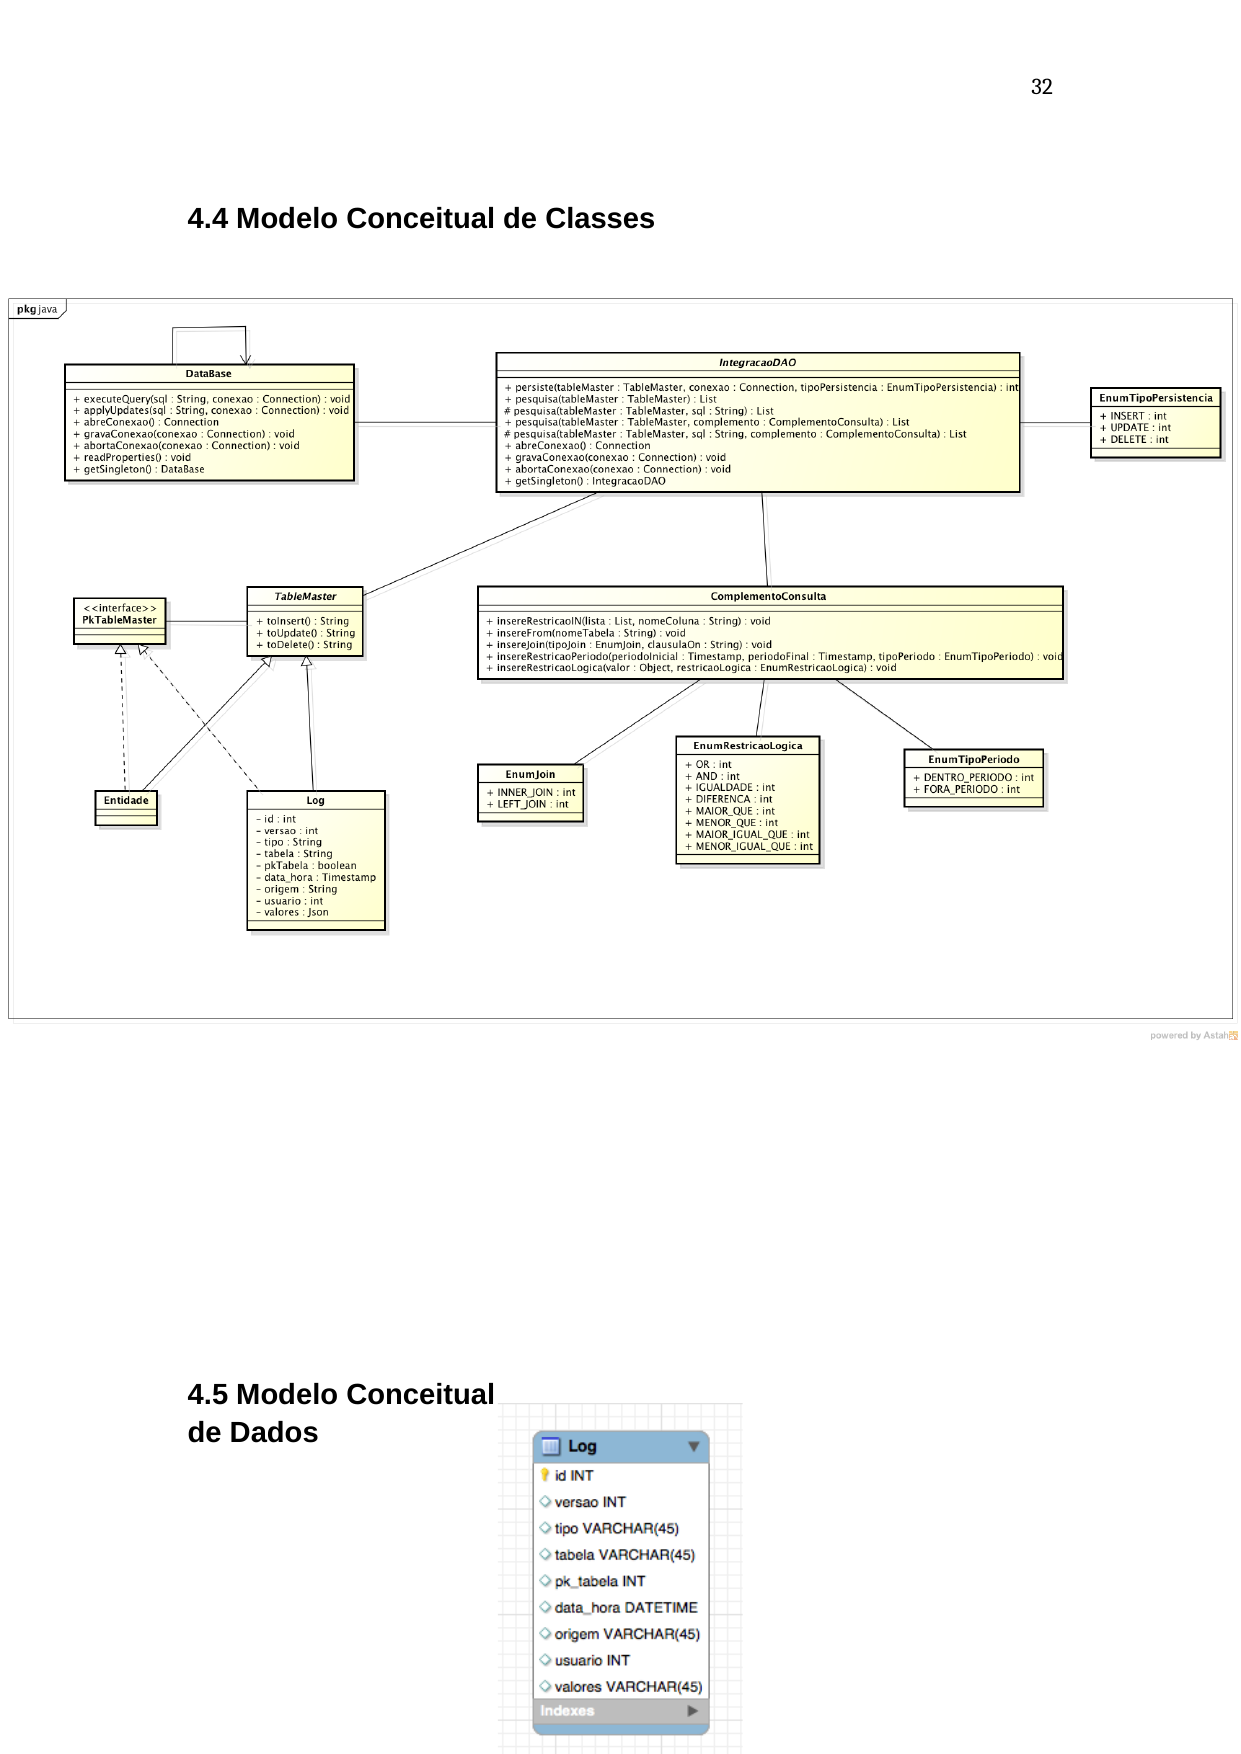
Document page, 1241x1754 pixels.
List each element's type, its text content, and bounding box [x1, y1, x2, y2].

subtitle 4.4 Modelo Conceitual de Classes [187, 201, 1053, 234]
picture [0, 290, 1241, 1043]
subtitle 4.5 Modelo Conceitual de Dados [187, 1377, 1053, 1449]
picture [497, 1403, 743, 1754]
